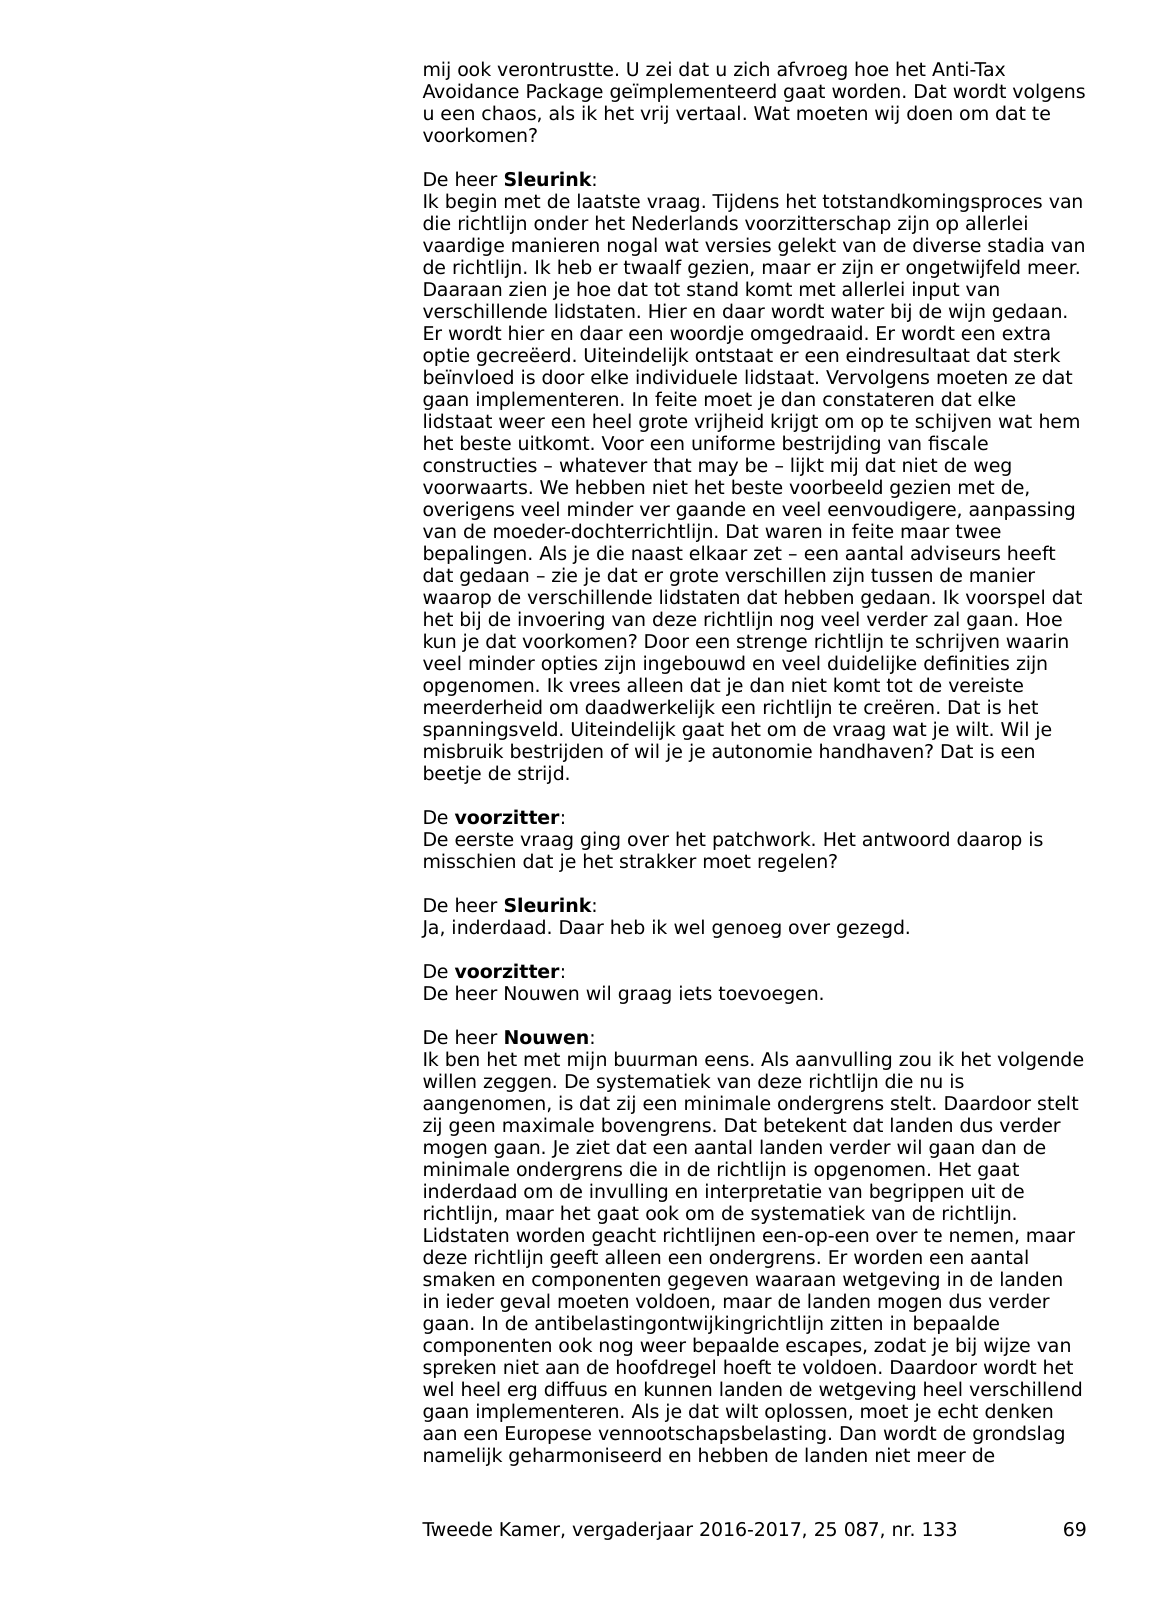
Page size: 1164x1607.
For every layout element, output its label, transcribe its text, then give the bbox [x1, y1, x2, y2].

text De heer Nouwen wil graag iets toevoegen. [422, 983, 1087, 1005]
text De heer Sleurink: [422, 169, 1087, 191]
text De heer Nouwen: [422, 1027, 1087, 1049]
text De voorzitter: [422, 961, 1087, 983]
text De eerste vraag ging over het patchwork. Het antwoord daarop is misschien dat je het strakker moet regelen? [422, 829, 1087, 873]
text De heer Sleurink: [422, 895, 1087, 917]
text Ik begin met de laatste vraag. Tijdens het totstandkomingsproces van die richtlijn onder het Nederlands voorzitterschap zijn op allerlei vaardige manieren nogal wat versies gelekt van de diverse stadia van de richtlijn. Ik heb er twaalf gezien, maar er zijn er ongetwijfeld meer. Daaraan zien je hoe dat tot stand komt met allerlei input van verschillende lidstaten. Hier en daar wordt water bij de wijn gedaan. Er wordt hier en daar een woordje omgedraaid. Er wordt een extra optie gecreëerd. Uiteindelijk ontstaat er een eindresultaat dat sterk beïnvloed is door elke individuele lidstaat. Vervolgens moeten ze dat gaan implementeren. In feite moet je dan constateren dat elke lidstaat weer een heel grote vrijheid krijgt om op te schijven wat hem het beste uitkomt. Voor een uniforme bestrijding van fiscale constructies – whatever that may be – lijkt mij dat niet de weg voorwaarts. We hebben niet het beste voorbeeld gezien met de, overigens veel minder ver gaande en veel eenvoudigere, aanpassing van de moeder-dochterrichtlijn. Dat waren in feite maar twee bepalingen. Als je die naast elkaar zet – een aantal adviseurs heeft dat gedaan – zie je dat er grote verschillen zijn tussen de manier waarop de verschillende lidstaten dat hebben gedaan. Ik voorspel dat het bij de invoering van deze richtlijn nog veel verder zal gaan. Hoe kun je dat voorkomen? Door een strenge richtlijn te schrijven waarin veel minder opties zijn ingebouwd en veel duidelijke definities zijn opgenomen. Ik vrees alleen dat je dan niet komt tot de vereiste meerderheid om daadwerkelijk een richtlijn te creëren. Dat is het spanningsveld. Uiteindelijk gaat het om de vraag wat je wilt. Wil je misbruik bestrijden of wil je je autonomie handhaven? Dat is een beetje de strijd. [422, 191, 1087, 784]
text mij ook verontrustte. U zei dat u zich afvroeg hoe het Anti-Tax Avoidance Package geïmplementeerd gaat worden. Dat wordt volgens u een chaos, als ik het vrij vertaal. Wat moeten wij doen om dat te voorkomen? [422, 59, 1087, 147]
text Ja, inderdaad. Daar heb ik wel genoeg over gezegd. [422, 917, 1087, 939]
text De voorzitter: [422, 807, 1087, 829]
text Ik ben het met mijn buurman eens. Als aanvulling zou ik het volgende willen zeggen. De systematiek van deze richtlijn die nu is aangenomen, is dat zij een minimale ondergrens stelt. Daardoor stelt zij geen maximale bovengrens. Dat betekent dat landen dus verder mogen gaan. Je ziet dat een aantal landen verder wil gaan dan de minimale ondergrens die in de richtlijn is opgenomen. Het gaat inderdaad om de invulling en interpretatie van begrippen uit de richtlijn, maar het gaat ook om de systematiek van de richtlijn. Lidstaten worden geacht richtlijnen een-op-een over te nemen, maar deze richtlijn geeft alleen een ondergrens. Er worden een aantal smaken en componenten gegeven waaraan wetgeving in de landen in ieder geval moeten voldoen, maar de landen mogen dus verder gaan. In de antibelastingontwijkingrichtlijn zitten in bepaalde componenten ook nog weer bepaalde escapes, zodat je bij wijze van spreken niet aan de hoofdregel hoeft te voldoen. Daardoor wordt het wel heel erg diffuus en kunnen landen de wetgeving heel verschillend gaan implementeren. Als je dat wilt oplossen, moet je echt denken aan een Europese vennootschapsbelasting. Dan wordt de grondslag namelijk geharmoniseerd en hebben de landen niet meer de [422, 1049, 1087, 1467]
